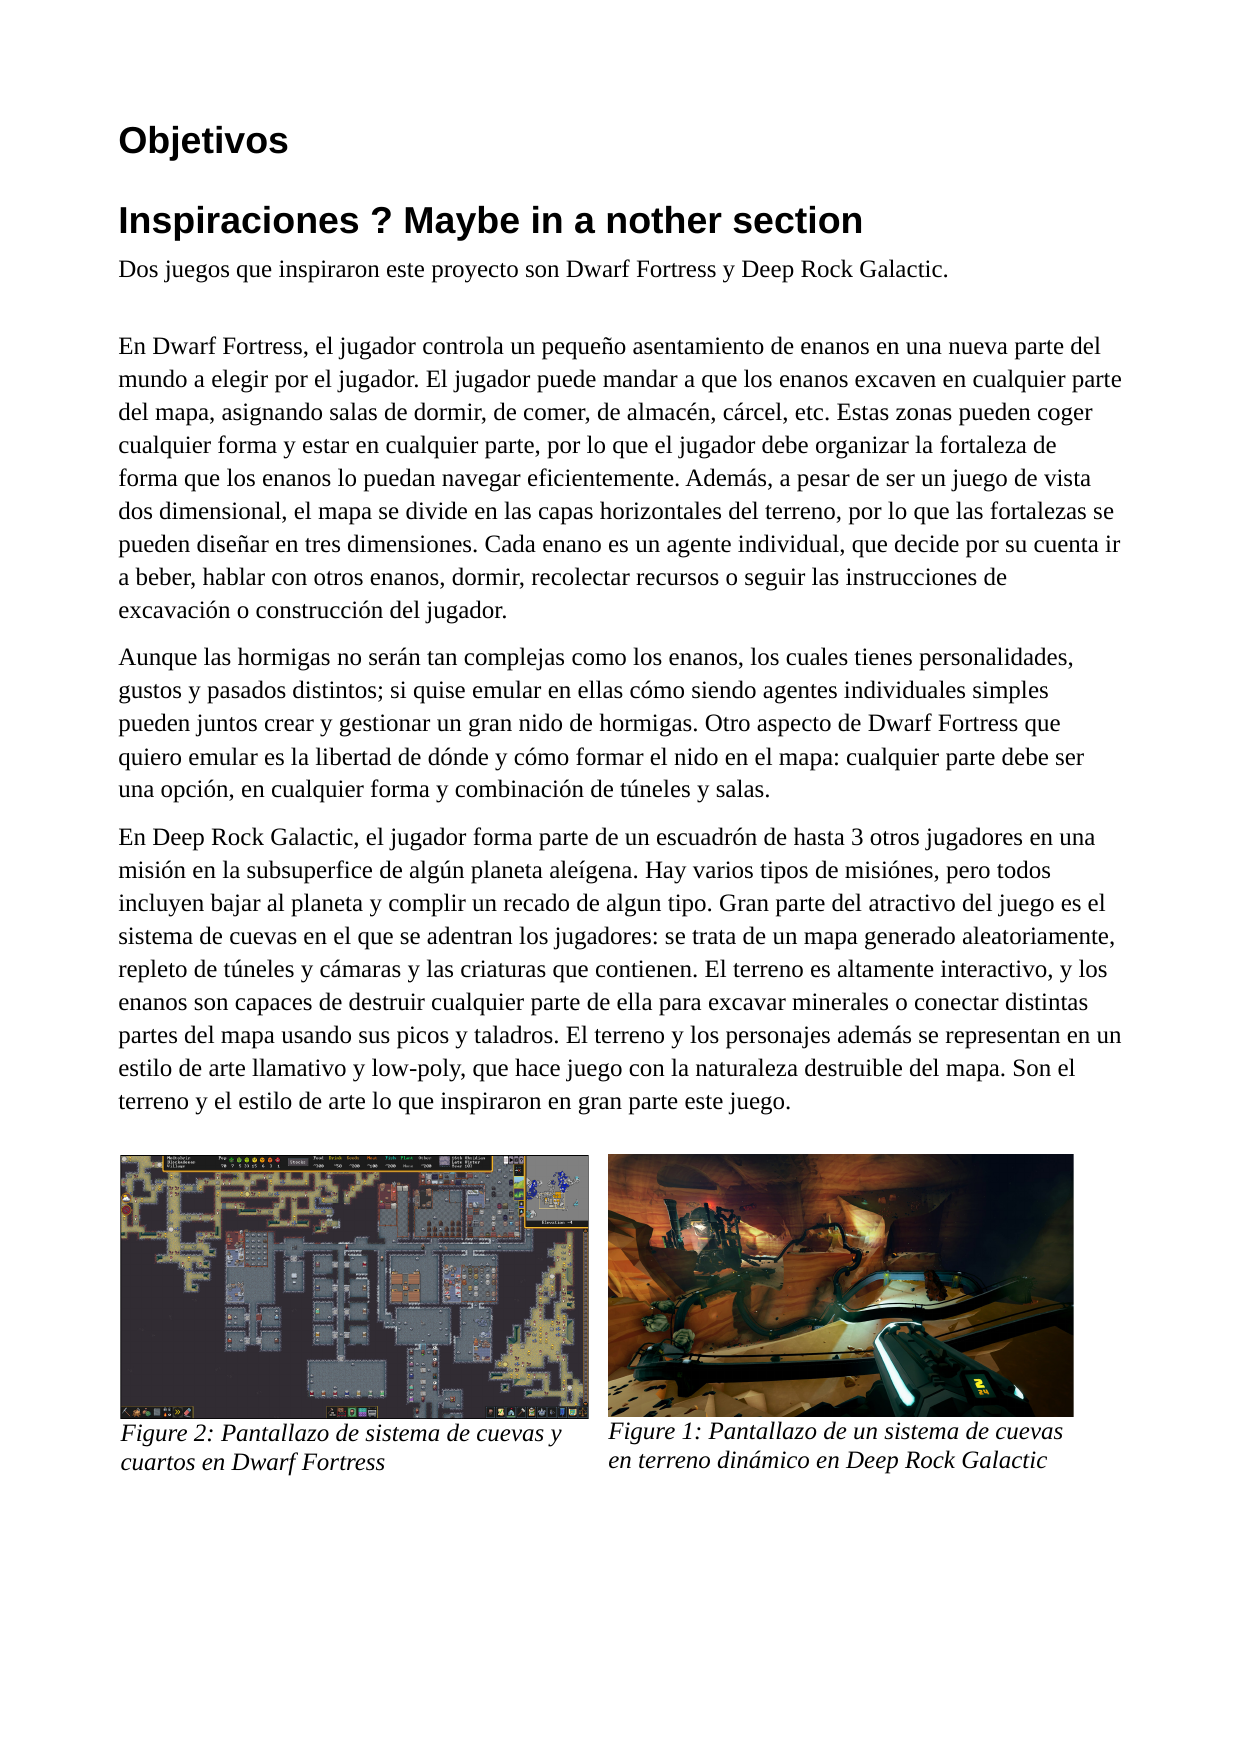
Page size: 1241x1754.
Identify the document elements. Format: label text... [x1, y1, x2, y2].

subtitle Inspiraciones ? Maybe in a nother section [118, 199, 1122, 242]
text En Dwarf Fortress, el jugador controla un pequeño asentamiento de enanos en una nueva parte del mundo a elegir por el jugador. El jugador puede mandar a que los enanos excaven en cualquier parte del mapa, asignando salas de dormir, de comer, de almacén, cárcel, etc. Estas zonas pueden coger cualquier forma y estar en cualquier parte, por lo que el jugador debe organizar la fortaleza de forma que los enanos lo puedan navegar eficientemente. Además, a pesar de ser un juego de vista dos dimensional, el mapa se divide en las capas horizontales del terreno, por lo que las fortalezas se pueden diseñar en tres dimensiones. Cada enano es un agente individual, que decide por su cuenta ir a beber, hablar con otros enanos, dormir, recolectar recursos o seguir las instrucciones de excavación o construcción del jugador. [118, 331, 1122, 624]
subtitle Objetivos [118, 118, 1122, 161]
text En Deep Rock Galactic, el jugador forma parte de un escuadrón de hasta 3 otros jugadores en una misión en la subsuperfice de algún planeta aleígena. Hay varios tipos de misiónes, pero todos incluyen bajar al planeta y complir un recado de algun tipo. Gran parte del atractivo del juego es el sistema de cuevas en el que se adentran los jugadores: se trata de un mapa generado aleatoriamente, repleto de túneles y cámaras y las criaturas que contienen. El terreno es altamente interactivo, y los enanos son capaces de destruir cualquier parte de ella para excavar minerales o conectar distintas partes del mapa usando sus picos y taladros. El terreno y los personajes además se representan en un estilo de arte llamativo y low-poly, que hace juego con la naturaleza destruible del mapa. Son el terreno y el estilo de arte lo que inspiraron en gran parte este juego. [118, 822, 1122, 1115]
text Aunque las hormigas no serán tan complejas como los enanos, los cuales tienes personalidades, gustos y pasados distintos; si quise emular en ellas cómo siendo agentes individuales simples pueden juntos crear y gestionar un gran nido de hormigas. Otro aspecto de Dwarf Fortress que quiero emular es la libertad de dónde y cómo formar el nido en el mapa: cualquier parte debe ser una opción, en cualquier forma y combinación de túneles y salas. [118, 642, 1122, 803]
picture [608, 1154, 1074, 1417]
text Figure 1: Pantallazo de un sistema de cuevas en terreno dinámico en Deep Rock Galactic [608, 1417, 1074, 1474]
picture [120, 1155, 589, 1419]
text Figure 2: Pantallazo de sistema de cuevas y cuartos en Dwarf Fortress [120, 1419, 588, 1476]
text Dos juegos que inspiraron este proyecto son Dwarf Fortress y Deep Rock Galactic. [118, 254, 1122, 283]
